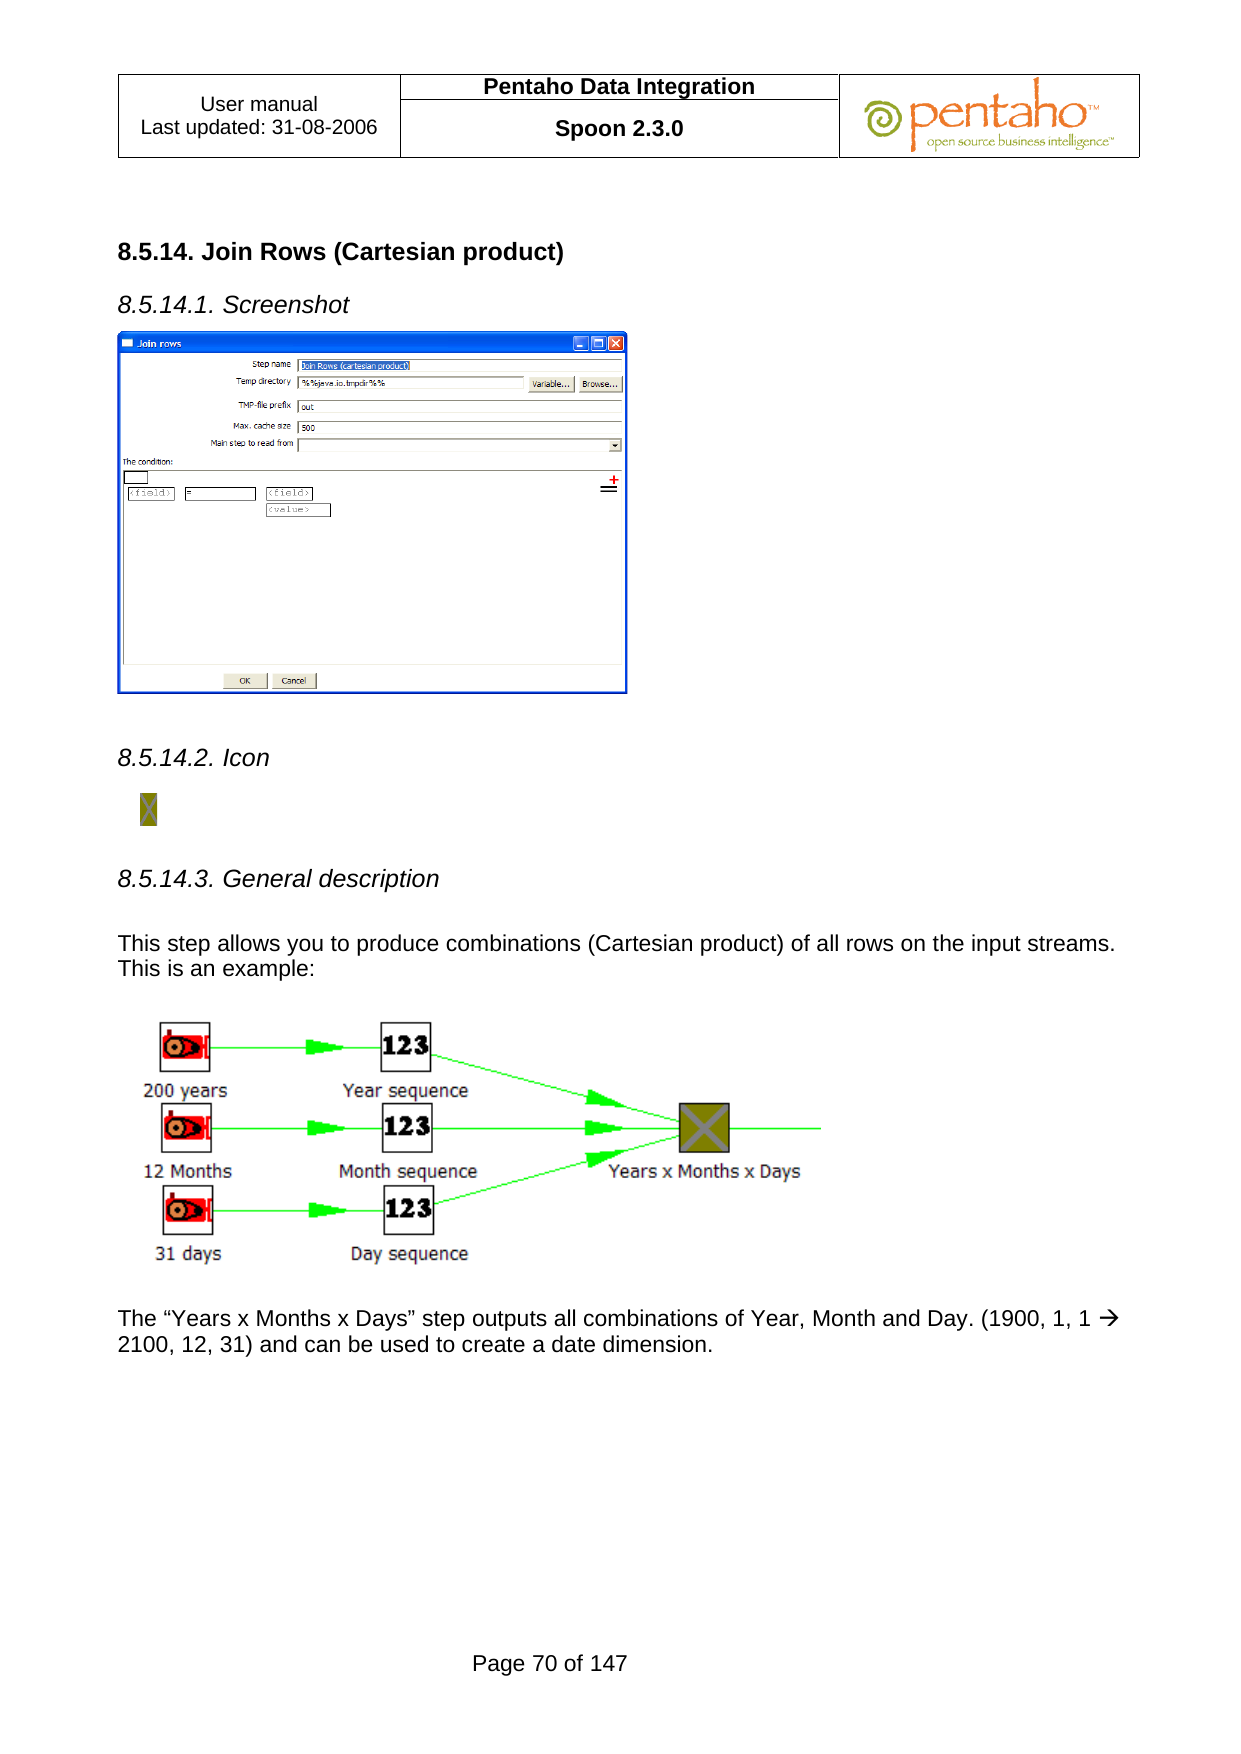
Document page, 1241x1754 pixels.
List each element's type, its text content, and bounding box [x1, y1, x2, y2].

subtitle General description [117, 864, 1137, 892]
subtitle Icon [117, 744, 1137, 772]
subtitle Screenshot [117, 291, 1137, 319]
text The “Years x Months x Days” step outputs all combinations of Year, Month and Day. (1900, 1, 1  2100, 12, 31) and can be used to create a date dimension. [117, 1306, 1137, 1357]
text This is an example: [117, 956, 1137, 981]
picture [117, 331, 628, 694]
text This step allows you to produce combinations (Cartesian product) of all rows on the input streams. [117, 930, 1137, 956]
picture [133, 1016, 821, 1272]
subtitle Join Rows (Cartesian product) [117, 238, 1137, 266]
picture [140, 793, 158, 826]
